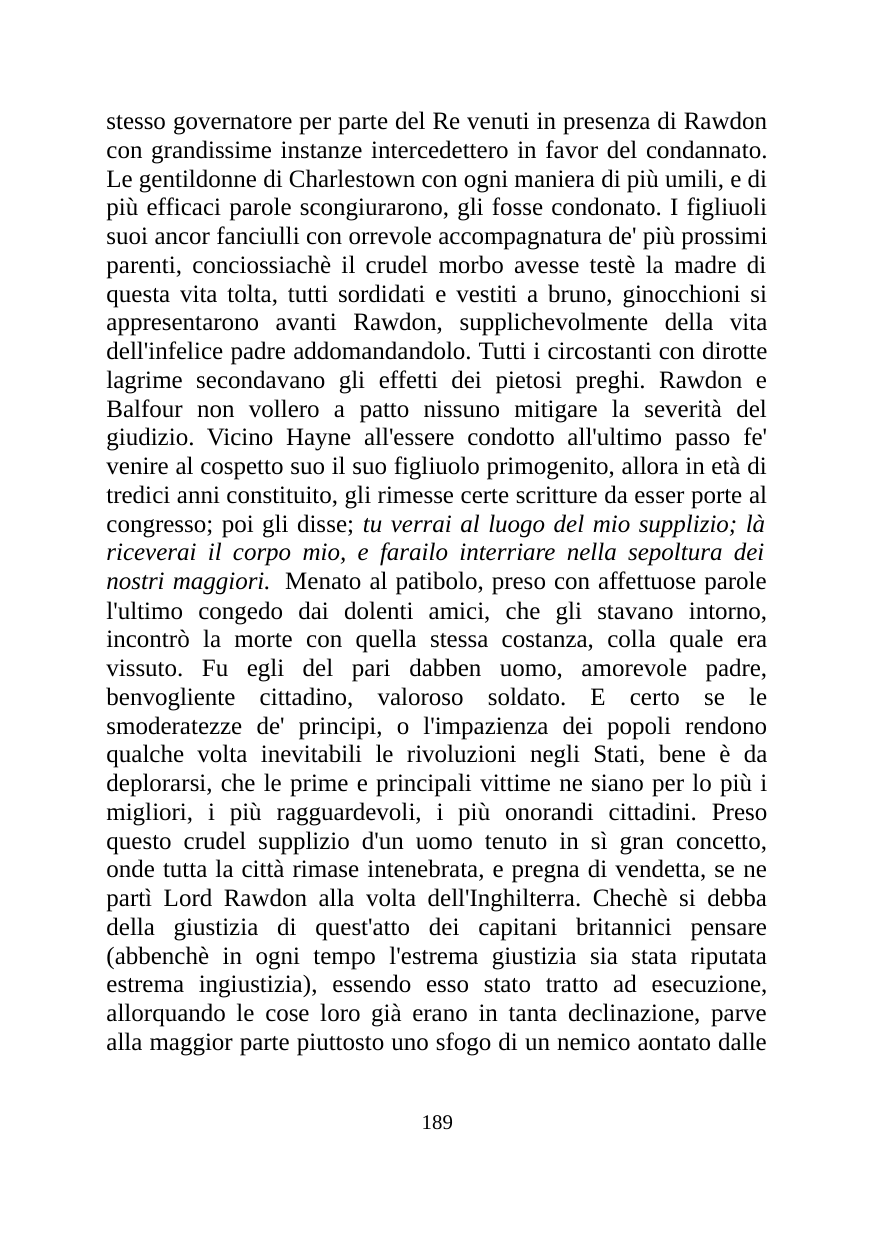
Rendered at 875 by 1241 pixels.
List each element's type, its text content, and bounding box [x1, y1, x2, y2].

text stesso governatore per parte del Re venuti in presenza di Rawdon con grandissime instanze intercedettero in favor del condannato. Le gentildonne di Charlestown con ogni maniera di più umili, e di più efficaci parole scongiurarono, gli fosse condonato. I figliuoli suoi ancor fanciulli con orrevole accompagnatura de' più prossimi parenti, conciossiachè il crudel morbo avesse testè la madre di questa vita tolta, tutti sordidati e vestiti a bruno, ginocchioni si appresentarono avanti Rawdon, supplichevolmente della vita dell'infelice padre addomandandolo. Tutti i circostanti con dirotte lagrime secondavano gli effetti dei pietosi preghi. Rawdon e Balfour non vollero a patto nissuno mitigare la severità del giudizio. Vicino Hayne all'essere condotto all'ultimo passo fe' venire al cospetto suo il suo figliuolo primogenito, allora in età di tredici anni constituito, gli rimesse certe scritture da esser porte al congresso; poi gli disse; tu verrai al luogo del mio supplizio; là riceverai il corpo mio, e farailo interriare nella sepoltura dei nostri maggiori. Menato al patibolo, preso con affettuose parole l'ultimo congedo dai dolenti amici, che gli stavano intorno, incontrò la morte con quella stessa costanza, colla quale era vissuto. Fu egli del pari dabben uomo, amorevole padre, benvogliente cittadino, valoroso soldato. E certo se le smoderatezze de' principi, o l'impazienza dei popoli rendono qualche volta inevitabili le rivoluzioni negli Stati, bene è da deplorarsi, che le prime e principali vittime ne siano per lo più i migliori, i più ragguardevoli, i più onorandi cittadini. Preso questo crudel supplizio d'un uomo tenuto in sì gran concetto, onde tutta la città rimase intenebrata, e pregna di vendetta, se ne partì Lord Rawdon alla volta dell'Inghilterra. Chechè si debba della giustizia di quest'atto dei capitani britannici pensare (abbenchè in ogni tempo l'estrema giustizia sia stata riputata estrema ingiustizia), essendo esso stato tratto ad esecuzione, allorquando le cose loro già erano in tanta declinazione, parve alla maggior parte piuttosto uno sfogo di un nemico aontato dalle [106, 106, 768, 1056]
